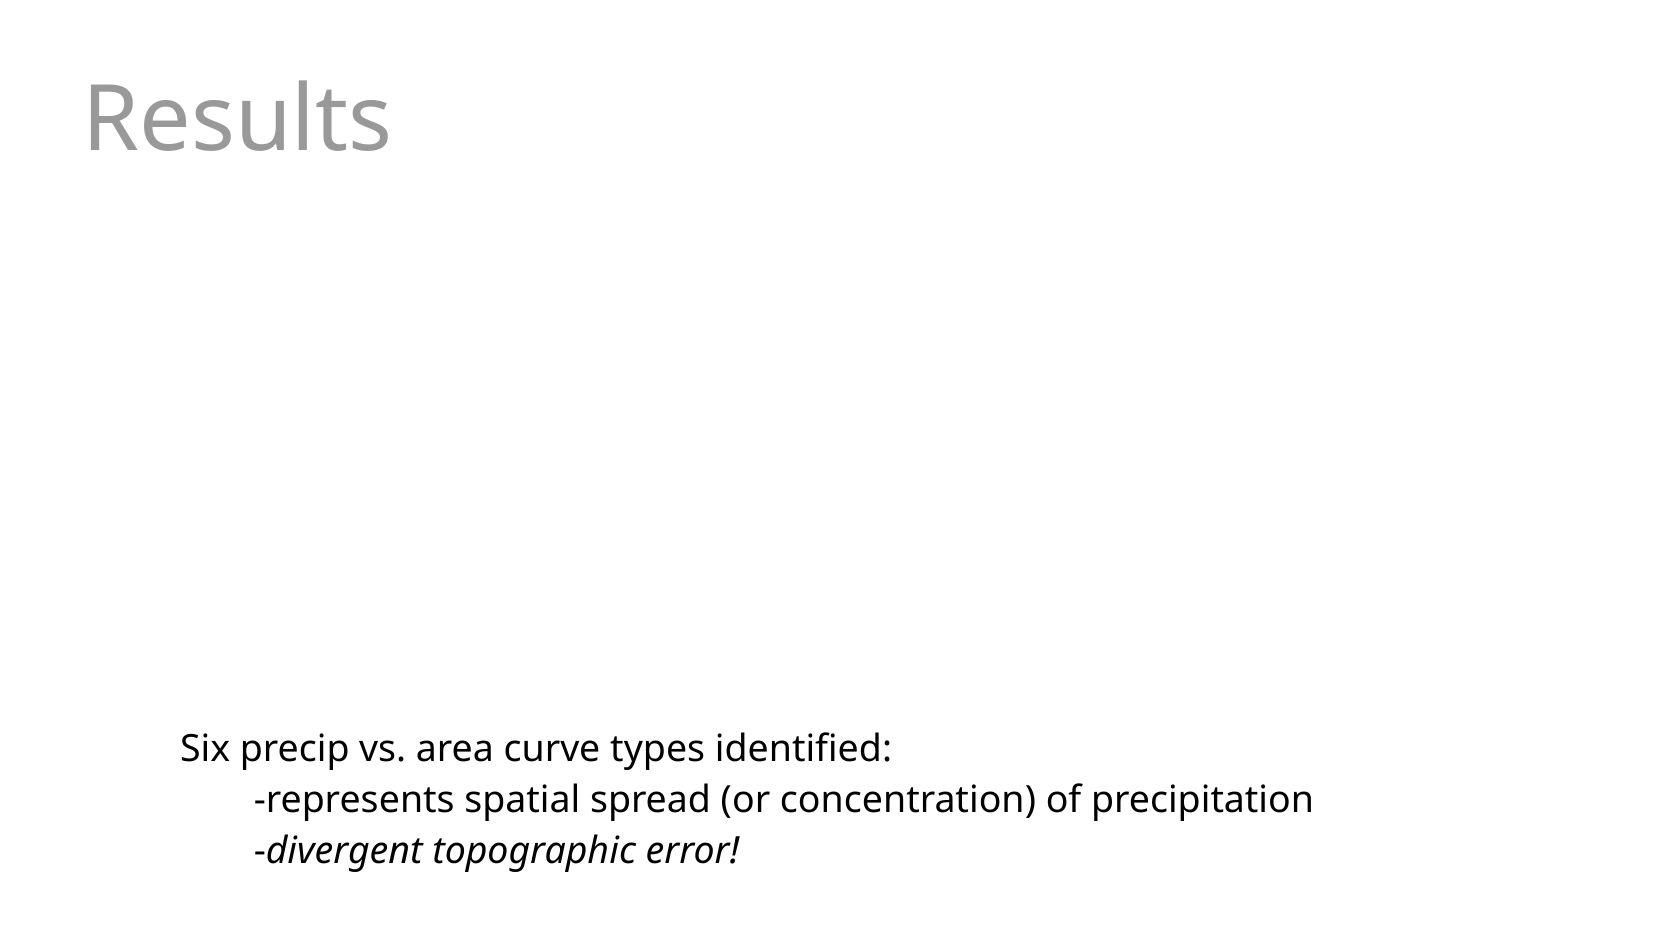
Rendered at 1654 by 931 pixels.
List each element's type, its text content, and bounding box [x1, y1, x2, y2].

text_box Six precip vs. area curve types identified: -represents spatial spread (or concentration) of precipitation -divergent topographic error! [165, 714, 1430, 856]
title Results [82, 37, 1571, 193]
